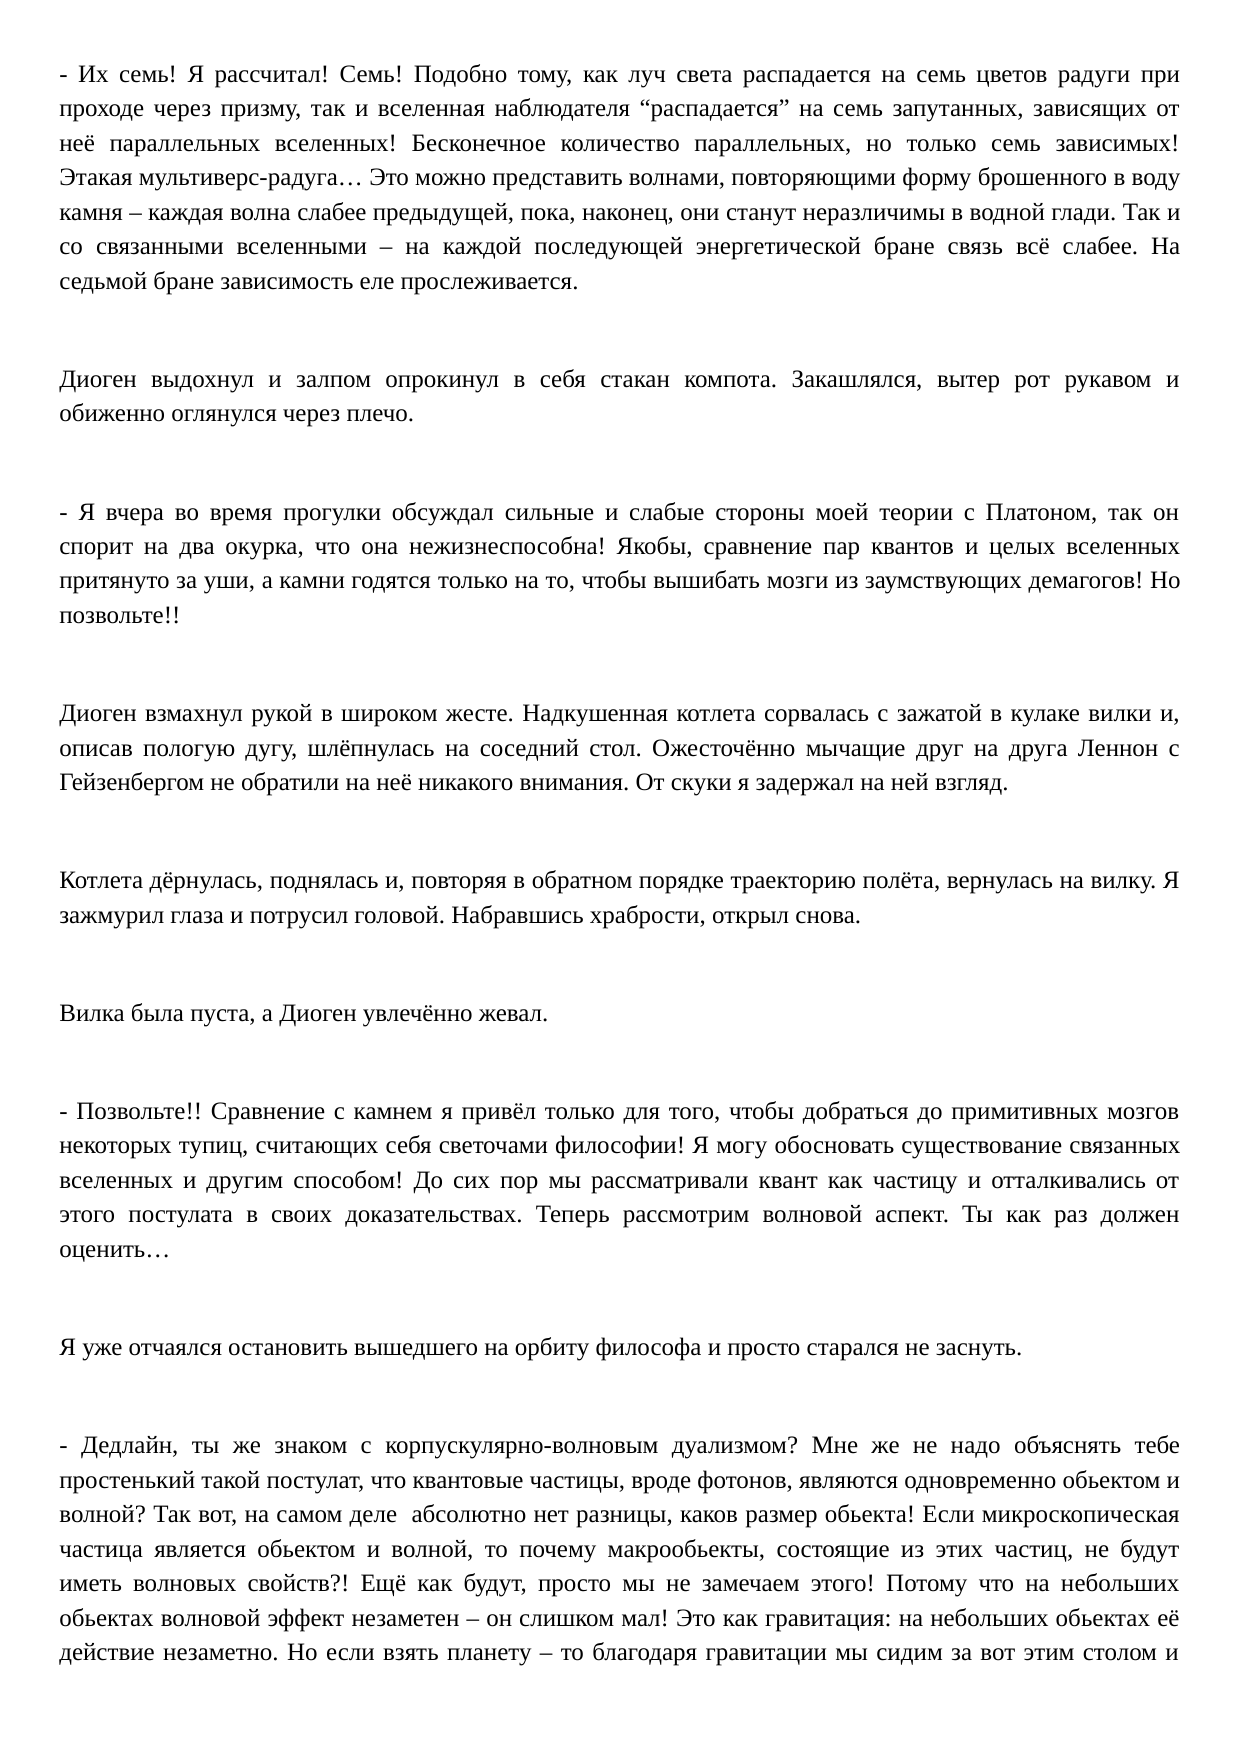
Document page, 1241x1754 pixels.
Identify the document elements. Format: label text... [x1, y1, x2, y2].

text Котлета дёрнулась, поднялась и, повторяя в обратном порядке траекторию полёта, вернулась на вилку. Я зажмурил глаза и потрусил головой. Набравшись храбрости, открыл снова. [59, 865, 1181, 928]
text Я уже отчаялся остановить вышедшего на орбиту философа и просто старался не заснуть. [59, 1332, 1181, 1361]
text Диоген выдохнул и залпом опрокинул в себя стакан компота. Закашлялся, вытер рот рукавом и обиженно оглянулся через плечо. [59, 364, 1181, 427]
text Диоген взмахнул рукой в широком жесте. Надкушенная котлета сорвалась с зажатой в кулаке вилки и, описав пологую дугу, шлёпнулась на соседний стол. Ожесточённо мычащие друг на друга Леннон с Гейзенбергом не обратили на неё никакого внимания. От скуки я задержал на ней взгляд. [59, 698, 1181, 796]
text - Дедлайн, ты же знаком с корпускулярно-волновым дуализмом? Мне же не надо объяснять тебе простенький такой постулат, что квантовые частицы, вроде фотонов, являются одновременно обьектом и волной? Так вот, на самом деле абсолютно нет разницы, каков размер обьекта! Если микроскопическая частица является обьектом и волной, то почему макрообьекты, состоящие из этих частиц, не будут иметь волновых свойств?! Ещё как будут, просто мы не замечаем этого! Потому что на небольших обьектах волновой эффект незаметен – он слишком мал! Это как гравитация: на небольших обьектах её действие незаметно. Но если взять планету – то благодаря гравитации мы сидим за вот этим столом и [59, 1430, 1181, 1666]
text - Я вчера во время прогулки обсуждал сильные и слабые стороны моей теории с Платоном, так он спорит на два окурка, что она нежизнеспособна! Якобы, сравнение пар квантов и целых вселенных притянуто за уши, а камни годятся только на то, чтобы вышибать мозги из заумствующих демагогов! Но позвольте!! [59, 497, 1181, 629]
text Вилка была пуста, а Диоген увлечённо жевал. [59, 998, 1181, 1027]
text - Позвольте!! Сравнение с камнем я привёл только для того, чтобы добраться до примитивных мозгов некоторых тупиц, считающих себя светочами философии! Я могу обосновать существование связанных вселенных и другим способом! До сих пор мы рассматривали квант как частицу и отталкивались от этого постулата в своих доказательствах. Теперь рассмотрим волновой аспект. Ты как раз должен оценить… [59, 1096, 1181, 1263]
text - Их семь! Я рассчитал! Семь! Подобно тому, как луч света распадается на семь цветов радуги при проходе через призму, так и вселенная наблюдателя “распадается” на семь запутанных, зависящих от неё параллельных вселенных! Бесконечное количество параллельных, но только семь зависимых! Этакая мультиверс-радуга… Это можно представить волнами, повторяющими форму брошенного в воду камня – каждая волна слабее предыдущей, пока, наконец, они станут неразличимы в водной глади. Так и со связанными вселенными – на каждой последующей энергетической бране связь всё слабее. На седьмой бране зависимость еле прослеживается. [59, 59, 1181, 295]
